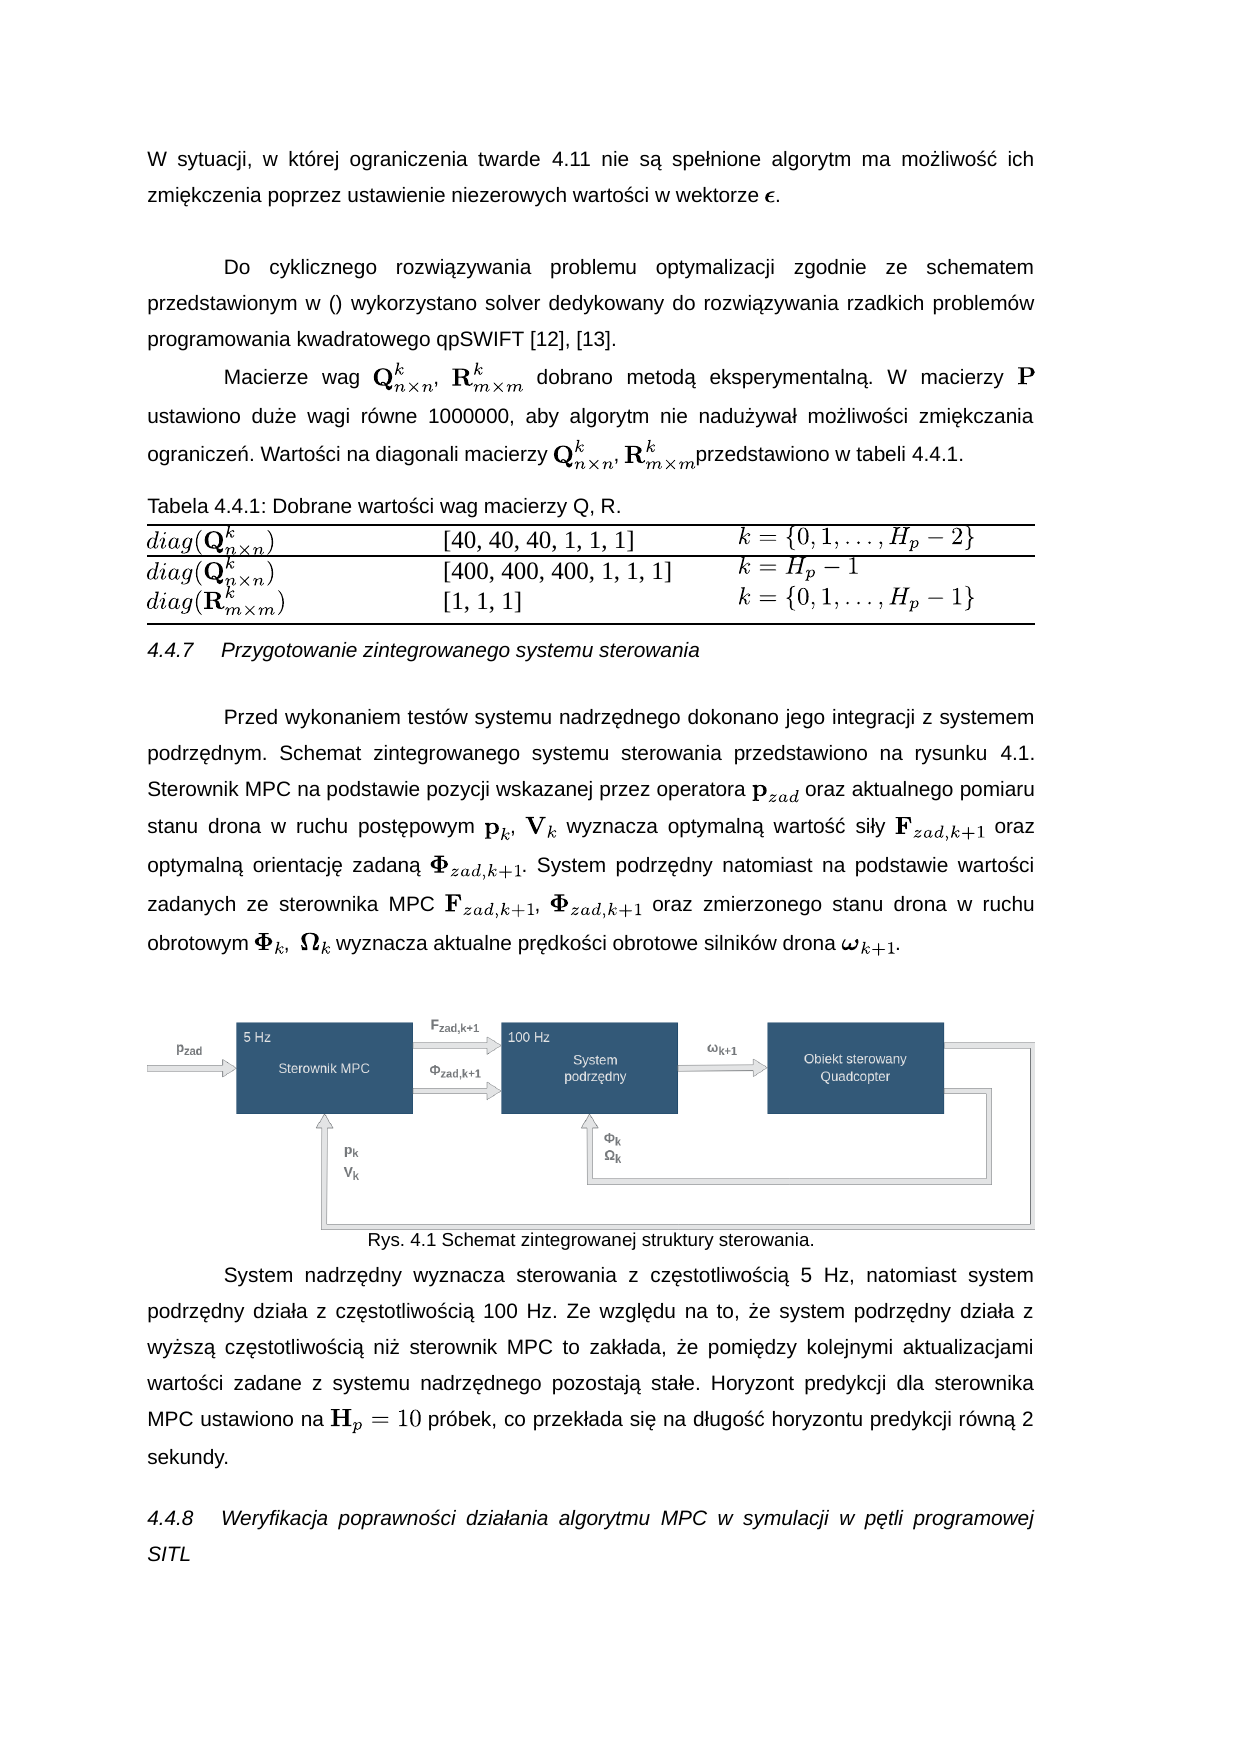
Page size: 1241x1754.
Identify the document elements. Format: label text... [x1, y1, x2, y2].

picture [147, 1016, 1035, 1230]
table_header [739, 526, 1035, 555]
table_cell [269, 557, 443, 586]
table_cell [400, 400, 400, 1, 1, 1] [443, 557, 739, 586]
text Tabela 4.4.1: Dobrane wartości wag macierzy Q, R. [147, 494, 1035, 518]
text W sytuacji, w której ograniczenia twarde 4.11 nie są spełnione algorytm ma możliwość ich zmiękczenia poprzez ustawienie niezerowych wartości w wektorze . [147, 147, 1035, 207]
text Przed wykonaniem testów systemu nadrzędnego dokonano jego integracji z systemem podrzędnym. Schemat zintegrowanego systemu sterowania przedstawiono na rysunku 4.1. Sterownik MPC na podstawie pozycji wskazanej przez operatora oraz aktualnego pomiaru stanu drona w ruchu postępowym , wyznacza optymalną wartość siły oraz optymalną orientację zadaną . System podrzędny natomiast na podstawie wartości zadanych ze sterownika MPC , oraz zmierzonego stanu drona w ruchu obrotowym , wyznacza aktualne prędkości obrotowe silników drona . [147, 704, 1035, 956]
text [147, 1004, 1035, 1016]
subtitle Weryfikacja poprawności działania algorytmu MPC w symulacji w pętli programowej SITL [147, 1506, 1035, 1566]
text Macierze wag , dobrano metodą eksperymentalną. W macierzy ustawiono duże wagi równe 1000000, aby algorytm nie nadużywał możliwości zmiękczania ograniczeń. Wartości na diagonali macierzy , przedstawiono w tabeli 4.4.1. [147, 363, 1035, 469]
table_cell [1, 1, 1] [443, 586, 739, 623]
text Do cyklicznego rozwiązywania problemu optymalizacji zgodnie ze schematem przedstawionym w () wykorzystano solver dedykowany do rozwiązywania rzadkich problemów programowania kwadratowego qpSWIFT [12], [13]. [147, 255, 1035, 351]
text Rys. 4.1 Schemat zintegrowanej struktury sterowania. [147, 1230, 1035, 1251]
text System nadrzędny wyznacza sterowania z częstotliwością 5 Hz, natomiast system podrzędny działa z częstotliwością 100 Hz. Ze względu na to, że system podrzędny działa z wyższą częstotliwością niż sterownik MPC to zakłada, że pomiędzy kolejnymi aktualizacjami wartości zadane z systemu nadrzędnego pozostają stałe. Horyzont predykcji dla sterownika MPC ustawiono na próbek, co przekłada się na długość horyzontu predykcji równą 2 sekundy. [147, 1251, 1035, 1469]
table_header [269, 526, 443, 555]
table_cell [739, 586, 1035, 623]
table_cell [147, 586, 443, 623]
table_header [40, 40, 40, 1, 1, 1] [443, 526, 739, 555]
table_cell [739, 557, 1035, 586]
subtitle Przygotowanie zintegrowanego systemu sterowania [147, 637, 1035, 661]
